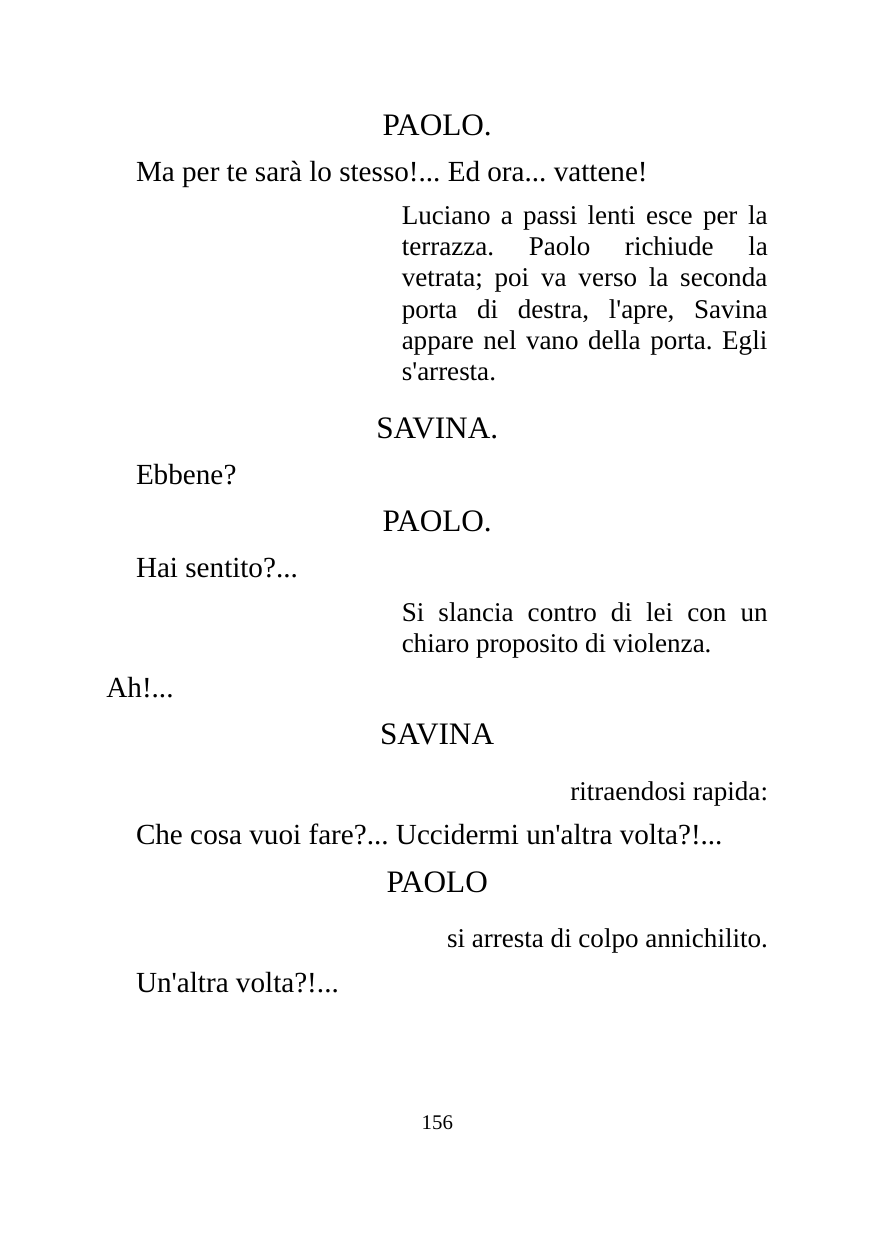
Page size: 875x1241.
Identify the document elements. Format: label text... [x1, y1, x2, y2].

text Ma per te sarà lo stesso!... Ed ora... vattene! [106, 154, 768, 187]
text ritraendosi rapida: [402, 774, 768, 806]
text Luciano a passi lenti esce per la terrazza. Paolo richiude la vetrata; poi va verso la seconda porta di destra, l'apre, Savina appare nel vano della porta. Egli s'arresta. [402, 199, 768, 386]
text Un'altra volta?!... [106, 965, 768, 999]
text PAOLO. [106, 106, 768, 142]
text Che cosa vuoi fare?... Uccidermi un'altra volta?!... [106, 817, 768, 851]
text Si slancia contro di lei con un chiaro proposito di violenza. [402, 596, 768, 658]
text Hai sentito?... [106, 550, 768, 584]
text Ah!... [106, 670, 768, 703]
text si arresta di colpo annichilito. [402, 922, 768, 953]
text SAVINA. [106, 410, 768, 446]
text Ebbene? [106, 457, 768, 491]
text SAVINA [106, 715, 768, 751]
text PAOLO. [106, 503, 768, 539]
text PAOLO [106, 863, 768, 899]
